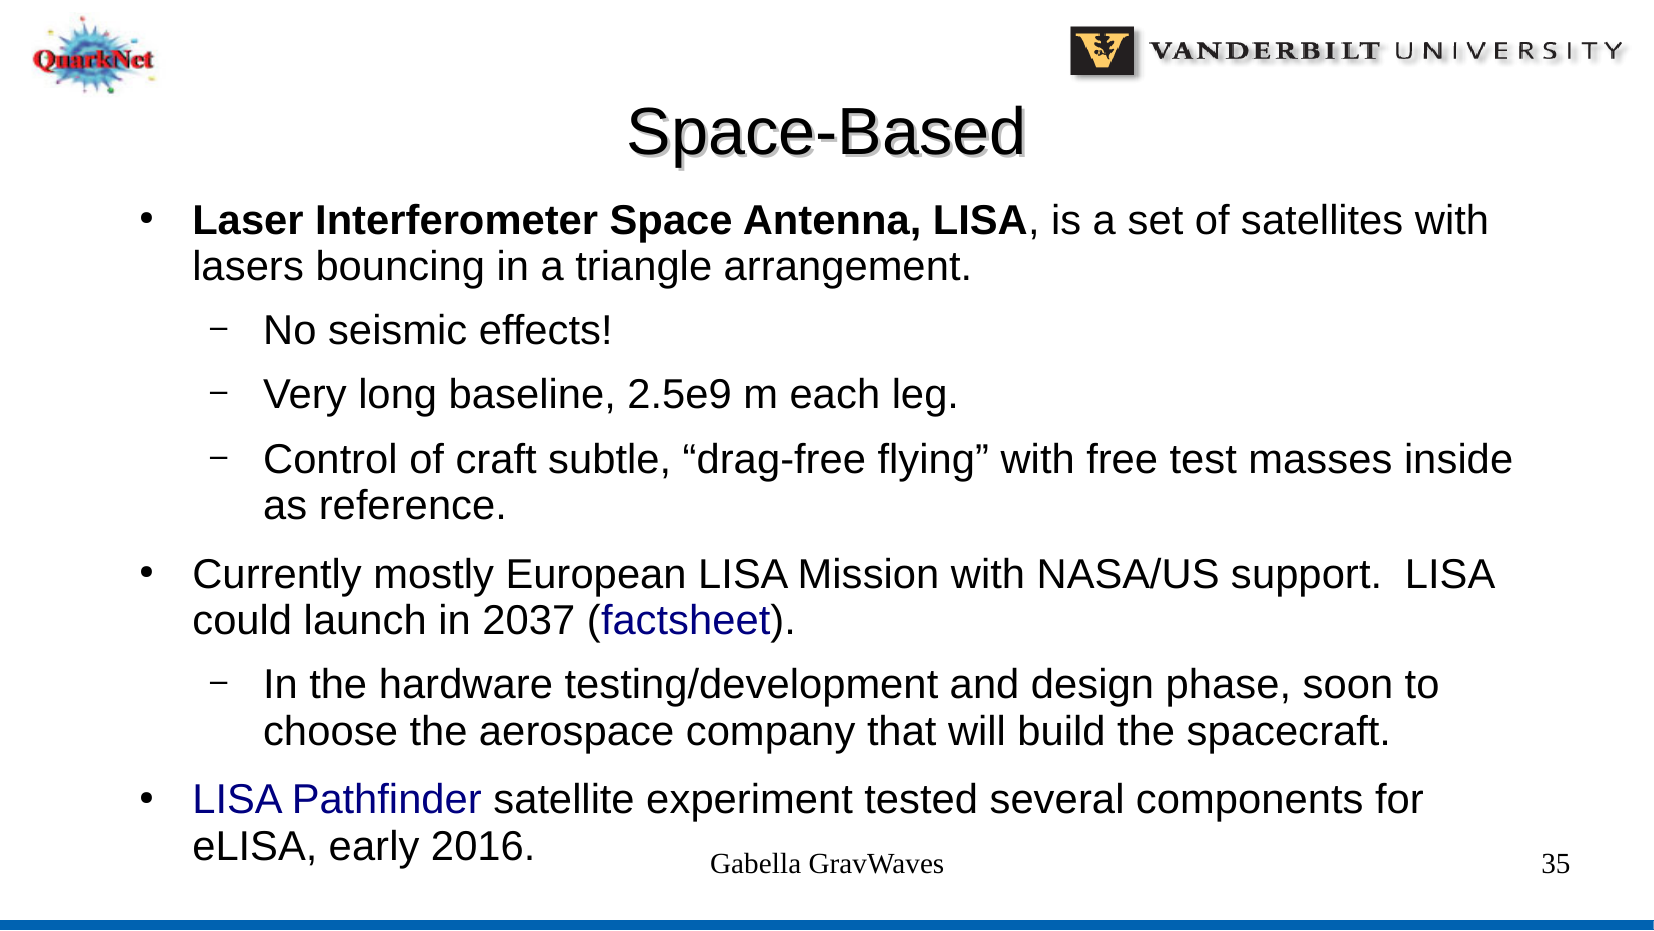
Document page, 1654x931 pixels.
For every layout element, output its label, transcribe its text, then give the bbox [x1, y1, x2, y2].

picture [1067, 23, 1638, 86]
list Laser Interferometer Space Antenna, LISA, is a set of satellites with lasers bouncing in a triangle arrangement. No seismic effects! Very long baseline, 2.5e9 m each leg. Control of craft subtle, “drag-free flying” with free test masses inside as reference. Currently mostly European LISA Mission with NASA/US support. LISA could launch in 2037 (factsheet). In the hardware testing/development and design phase, soon to choose the aerospace company that will build the spacecraft. LISA Pathfinder satellite experiment tested several components for eLISA, early 2016. [121, 196, 1534, 869]
picture [19, 12, 166, 102]
title Space-Based [82, 93, 1571, 169]
